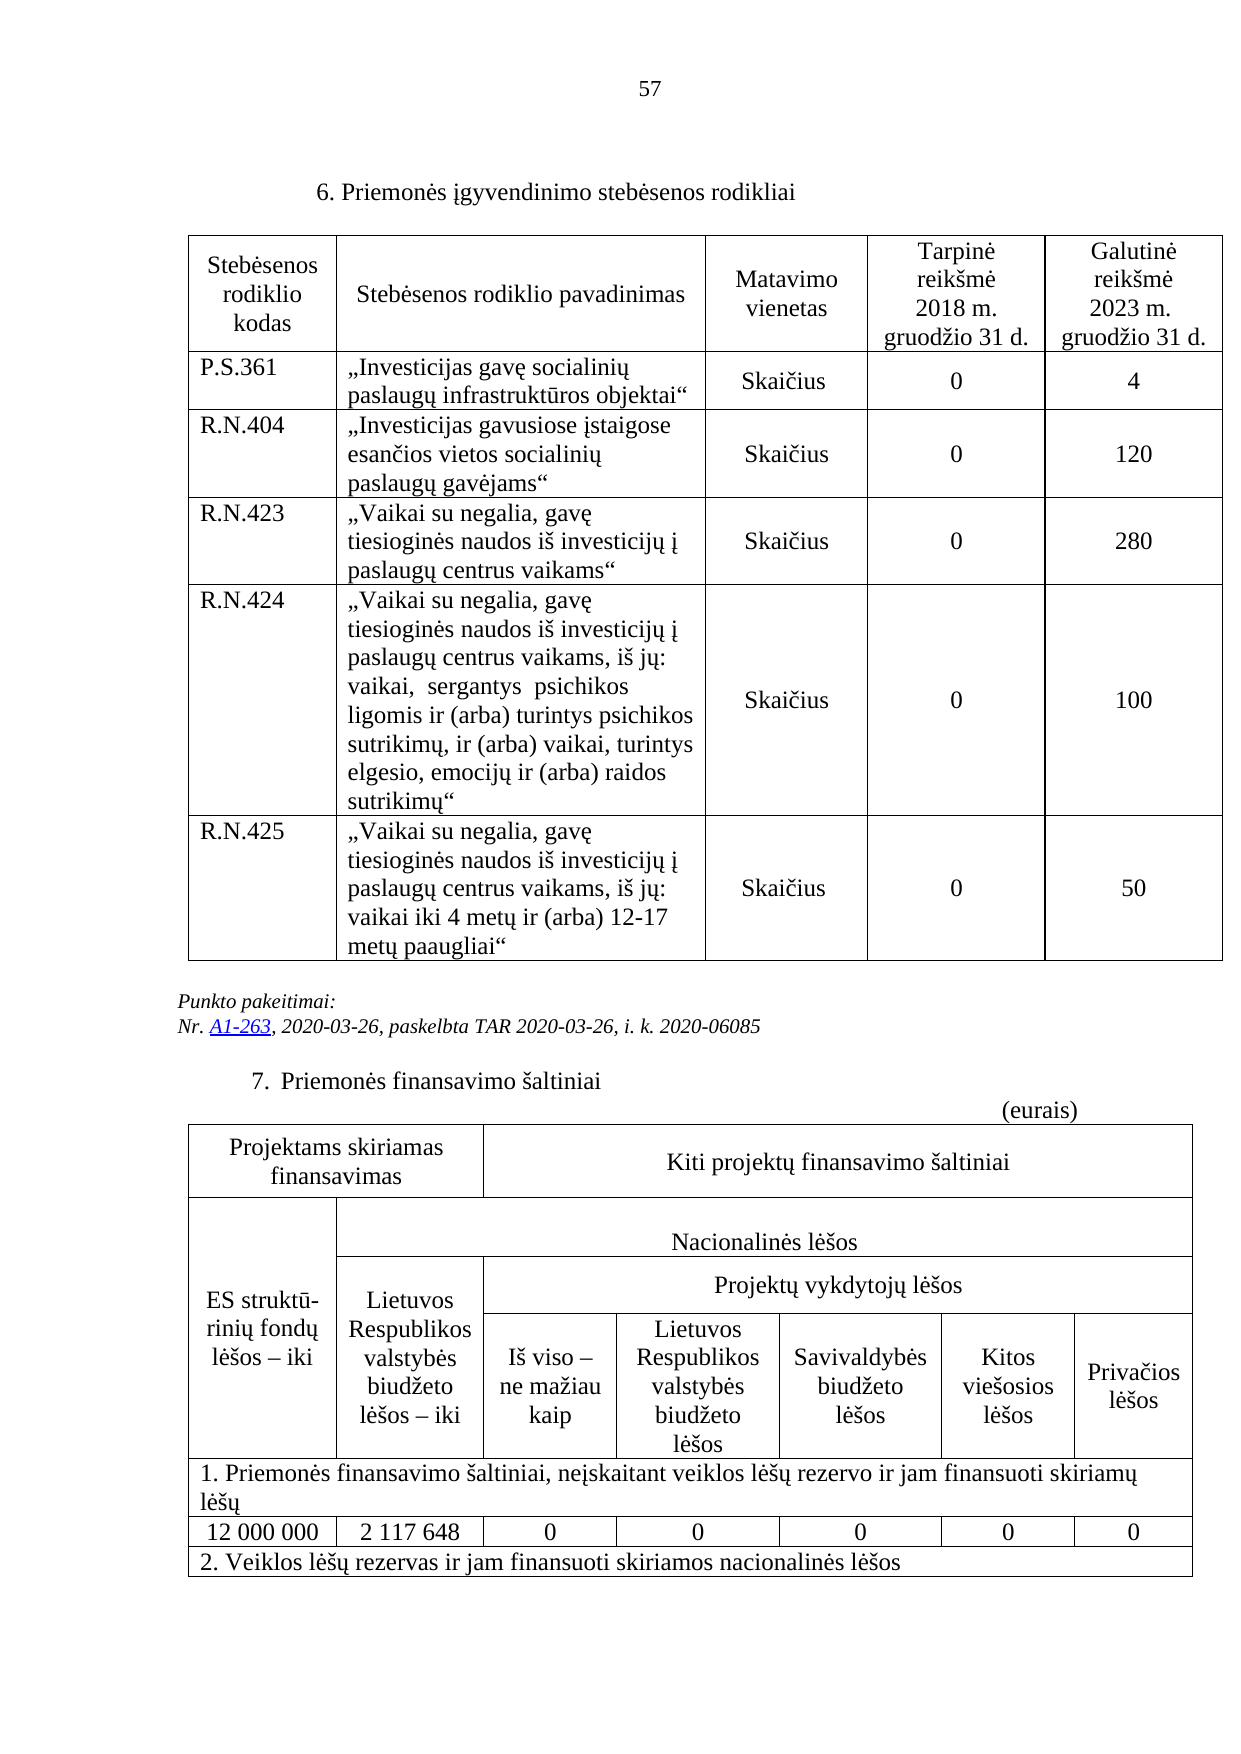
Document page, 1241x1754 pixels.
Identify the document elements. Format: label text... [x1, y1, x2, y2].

table_cell Savivaldybės biudžeto lėšos [780, 1314, 941, 1457]
table_cell 2. Veiklos lėšų rezervas ir jam finansuoti skiriamos nacionalinės lėšos [189, 1547, 1192, 1576]
table_cell Skaičius [706, 352, 867, 409]
text 6. Priemonės įgyvendinimo stebėsenos rodikliai [181, 177, 1122, 206]
table_cell 2 117 648 [337, 1517, 483, 1546]
table_cell Skaičius [706, 498, 867, 584]
table_cell 0 [868, 816, 1044, 960]
text Punkto pakeitimai: [177, 989, 1122, 1013]
table_cell 0 [868, 585, 1044, 815]
table_cell Lietuvos Respublikos valstybės biudžeto lėšos [617, 1314, 779, 1457]
table_cell 0 [868, 498, 1044, 584]
table_cell Lietuvos Respublikos valstybės biudžeto lėšos – iki [337, 1257, 483, 1457]
table_cell 0 [780, 1517, 941, 1546]
table_cell R.N.423 [189, 498, 336, 584]
table_cell 1. Priemonės finansavimo šaltiniai, neįskaitant veiklos lėšų rezervo ir jam finansuoti skiriamų lėšų [189, 1459, 1192, 1516]
table_cell Skaičius [706, 410, 867, 497]
table_header Projektams skiriamas finansavimas [189, 1125, 483, 1197]
table_cell 0 [868, 352, 1044, 409]
table_cell 12 000 000 [189, 1517, 336, 1546]
table_cell „Vaikai su negalia, gavę tiesioginės naudos iš investicijų į paslaugų centrus vaikams“ [337, 498, 705, 584]
table_cell Kitos viešosios lėšos [942, 1314, 1074, 1457]
table_cell 0 [484, 1517, 616, 1546]
table_cell „Vaikai su negalia, gavę tiesioginės naudos iš investicijų į paslaugų centrus vaikams, iš jų: vaikai iki 4 metų ir (arba) 12-17 metų paaugliai“ [337, 816, 705, 960]
table_cell Skaičius [706, 816, 867, 960]
table_cell 0 [868, 410, 1044, 497]
table_cell Skaičius [706, 585, 867, 815]
table_cell 0 [1075, 1517, 1192, 1546]
table_cell 100 [1046, 585, 1222, 815]
table_cell 0 [942, 1517, 1074, 1546]
text Nr. A1-263, 2020-03-26, paskelbta TAR 2020-03-26, i. k. 2020-06085 [177, 1013, 1122, 1038]
text 7. Priemonės finansavimo šaltiniai [251, 1066, 1122, 1095]
table_cell Projektų vykdytojų lėšos [484, 1257, 1192, 1313]
table_header Galutinė reikšmė 2023 m. gruodžio 31 d. [1046, 236, 1222, 351]
table_cell 0 [617, 1517, 779, 1546]
table_cell „Investicijas gavę socialinių paslaugų infrastruktūros objektai“ [337, 352, 705, 409]
table_cell „Vaikai su negalia, gavę tiesioginės naudos iš investicijų į paslaugų centrus vaikams, iš jų: vaikai, sergantys psichikos ligomis ir (arba) turintys psichikos sutrikimų, ir (arba) vaikai, turintys elgesio, emocijų ir (arba) raidos sutrikimų“ [337, 585, 705, 815]
table_cell R.N.424 [189, 585, 336, 815]
table_header Matavimo vienetas [706, 236, 867, 351]
table_cell 120 [1046, 410, 1222, 497]
table_cell 50 [1046, 816, 1222, 960]
text (eurais) [177, 1095, 1078, 1124]
table_cell 280 [1046, 498, 1222, 584]
table_header Kiti projektų finansavimo šaltiniai [484, 1125, 1192, 1197]
table_cell P.S.361 [189, 352, 336, 409]
table_cell Nacionalinės lėšos [337, 1198, 1192, 1256]
table_cell Iš viso – ne mažiau kaip [484, 1314, 616, 1457]
table_cell 4 [1046, 352, 1222, 409]
table_header Stebėsenos rodiklio kodas [189, 236, 336, 351]
table_cell Privačios lėšos [1075, 1314, 1192, 1457]
table_cell ES struktū-rinių fondų lėšos – iki [189, 1198, 336, 1457]
table_cell R.N.425 [189, 816, 336, 960]
table_header Tarpinė reikšmė 2018 m. gruodžio 31 d. [868, 236, 1044, 351]
table_cell R.N.404 [189, 410, 336, 497]
table_header Stebėsenos rodiklio pavadinimas [337, 236, 705, 351]
table_cell „Investicijas gavusiose įstaigose esančios vietos socialinių paslaugų gavėjams“ [337, 410, 705, 497]
